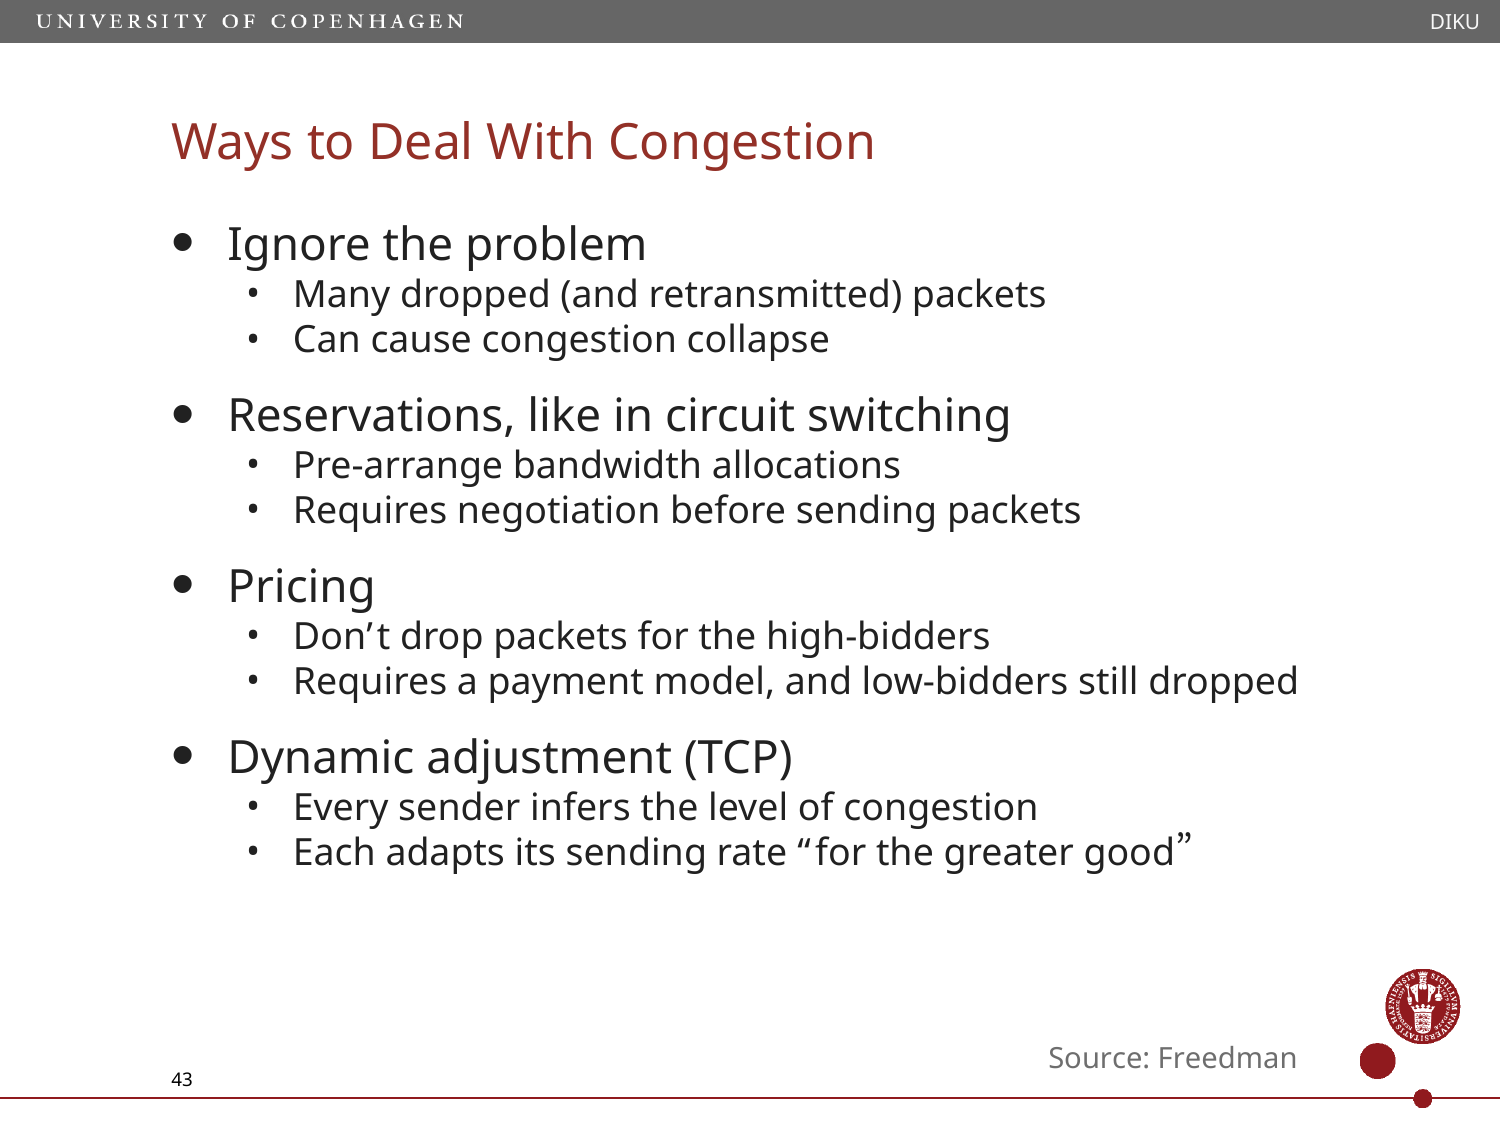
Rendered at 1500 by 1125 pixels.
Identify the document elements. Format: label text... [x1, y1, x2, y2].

list Ignore the problem Many dropped (and retransmitted) packets Can cause congestion collapse Reservations, like in circuit switching Pre-arrange bandwidth allocations Requires negotiation before sending packets Pricing Don’t drop packets for the high-bidders Requires a payment model, and low-bidders still dropped Dynamic adjustment (TCP) Every sender infers the level of congestion Each adapts its sending rate “for the greater good” [171, 225, 1329, 900]
title Ways to Deal With Congestion [171, 75, 1329, 171]
picture [0, 910, 1500, 1122]
text_box [171, 1067, 522, 1092]
text_box DIKU [469, 0, 1495, 43]
text_box Source: Freedman [1033, 1031, 1341, 1083]
